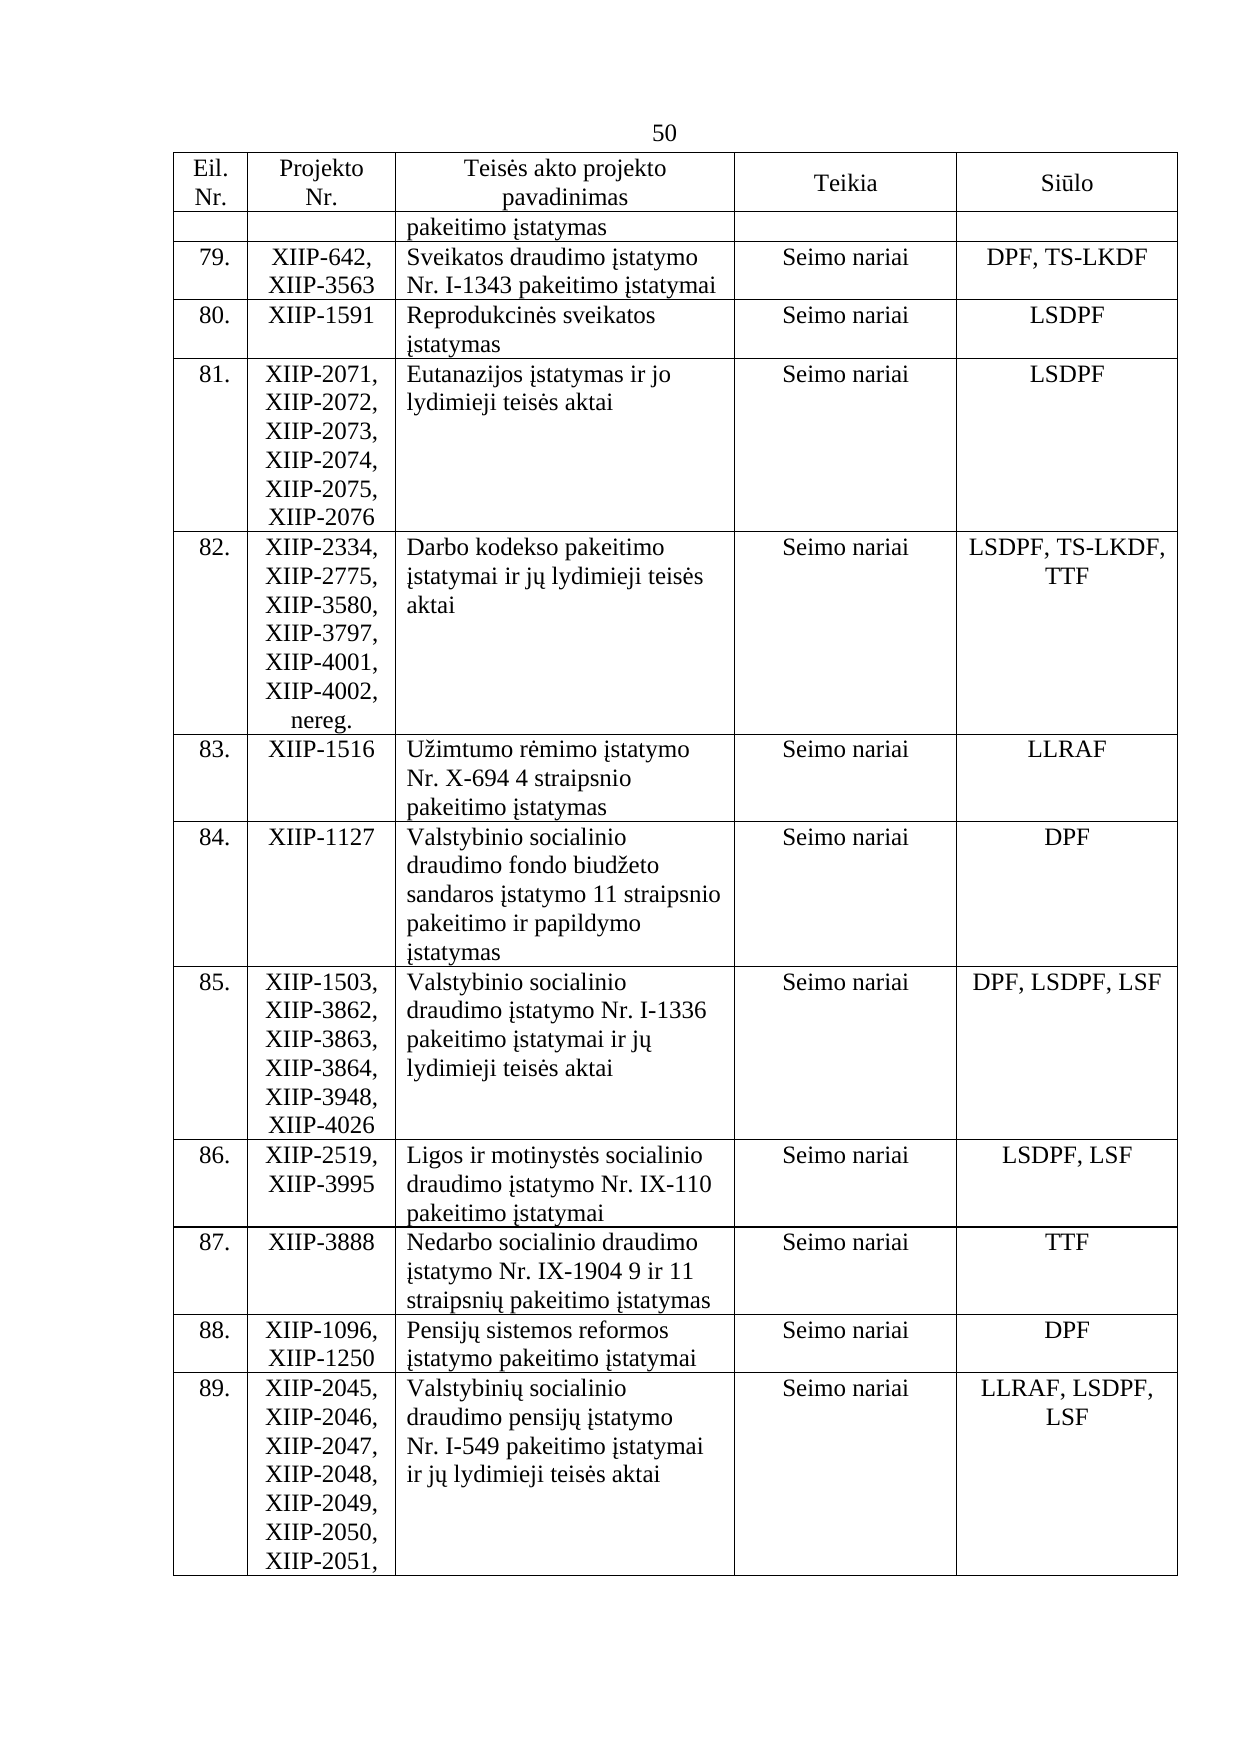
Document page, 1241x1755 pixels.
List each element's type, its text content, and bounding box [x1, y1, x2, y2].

table_cell Eutanazijos įstatymas ir jo lydimieji teisės aktai [396, 359, 734, 531]
table_cell 86. [174, 1140, 247, 1226]
table_cell Seimo nariai [735, 735, 956, 821]
table_cell Valstybinio socialinio draudimo fondo biudžeto sandaros įstatymo 11 straipsnio pakeitimo ir papildymo įstatymas [396, 822, 734, 966]
table_cell [174, 212, 247, 241]
table_cell XIIP-1591 [248, 300, 395, 358]
table_cell 79. [174, 242, 247, 299]
table_cell XIIP-1127 [248, 822, 395, 966]
table_cell XIIP-1516 [248, 735, 395, 821]
table_cell 80. [174, 300, 247, 358]
table_cell LLRAF [957, 735, 1177, 821]
table_cell Seimo nariai [735, 967, 956, 1139]
table_cell [248, 212, 395, 241]
table_cell XIIP-3888 [248, 1228, 395, 1314]
table_cell Seimo nariai [735, 1140, 956, 1226]
table_cell Sveikatos draudimo įstatymo Nr. I-1343 pakeitimo įstatymai [396, 242, 734, 299]
table_header Siūlo [957, 153, 1177, 211]
table_cell Valstybinio socialinio draudimo įstatymo Nr. I-1336 pakeitimo įstatymai ir jų lydimieji teisės aktai [396, 967, 734, 1139]
table_cell XIIP-2071, XIIP-2072, XIIP-2073, XIIP-2074, XIIP-2075, XIIP-2076 [248, 359, 395, 531]
table_cell XIIP-2519, XIIP-3995 [248, 1140, 395, 1226]
table_cell 83. [174, 735, 247, 821]
table_cell DPF [957, 822, 1177, 966]
table_cell 89. [174, 1373, 247, 1574]
table_cell Seimo nariai [735, 1373, 956, 1574]
table_cell Seimo nariai [735, 242, 956, 299]
table_cell 82. [174, 532, 247, 733]
table_cell TTF [957, 1228, 1177, 1314]
table_cell pakeitimo įstatymas [396, 212, 734, 241]
table_cell Darbo kodekso pakeitimo įstatymai ir jų lydimieji teisės aktai [396, 532, 734, 733]
table_cell 88. [174, 1315, 247, 1372]
table_cell LSDPF, LSF [957, 1140, 1177, 1226]
table_header Eil. Nr. [174, 153, 247, 211]
table_cell Seimo nariai [735, 359, 956, 531]
table_cell XIIP-1503, XIIP-3862, XIIP-3863, XIIP-3864, XIIP-3948, XIIP-4026 [248, 967, 395, 1139]
table_cell 85. [174, 967, 247, 1139]
table_cell [735, 212, 956, 241]
table_cell XIIP-2045, XIIP-2046, XIIP-2047, XIIP-2048, XIIP-2049, XIIP-2050, XIIP-2051, [248, 1373, 395, 1574]
table_header Teikia [735, 153, 956, 211]
table_cell Užimtumo rėmimo įstatymo Nr. X-694 4 straipsnio pakeitimo įstatymas [396, 735, 734, 821]
table_cell 84. [174, 822, 247, 966]
table_cell Seimo nariai [735, 1315, 956, 1372]
table_cell XIIP-1096, XIIP-1250 [248, 1315, 395, 1372]
table_cell Valstybinių socialinio draudimo pensijų įstatymo Nr. I-549 pakeitimo įstatymai ir jų lydimieji teisės aktai [396, 1373, 734, 1574]
table_cell Nedarbo socialinio draudimo įstatymo Nr. IX-1904 9 ir 11 straipsnių pakeitimo įstatymas [396, 1228, 734, 1314]
table_cell DPF [957, 1315, 1177, 1372]
table_cell 81. [174, 359, 247, 531]
table_cell DPF, LSDPF, LSF [957, 967, 1177, 1139]
table_cell DPF, TS-LKDF [957, 242, 1177, 299]
table_cell [957, 212, 1177, 241]
table_cell LSDPF, TS-LKDF, TTF [957, 532, 1177, 733]
table_cell 87. [174, 1228, 247, 1314]
table_cell Seimo nariai [735, 822, 956, 966]
table_cell Reprodukcinės sveikatos įstatymas [396, 300, 734, 358]
table_cell Seimo nariai [735, 532, 956, 733]
table_cell LSDPF [957, 300, 1177, 358]
table_cell Seimo nariai [735, 1228, 956, 1314]
table_cell Seimo nariai [735, 300, 956, 358]
table_header Projekto Nr. [248, 153, 395, 211]
table_header Teisės akto projekto pavadinimas [396, 153, 734, 211]
table_cell XIIP-642, XIIP-3563 [248, 242, 395, 299]
table_cell LLRAF, LSDPF, LSF [957, 1373, 1177, 1574]
table_cell LSDPF [957, 359, 1177, 531]
table_cell XIIP-2334, XIIP-2775, XIIP-3580, XIIP-3797, XIIP-4001, XIIP-4002, nereg. [248, 532, 395, 733]
table_cell Ligos ir motinystės socialinio draudimo įstatymo Nr. IX-110 pakeitimo įstatymai [396, 1140, 734, 1226]
table_cell Pensijų sistemos reformos įstatymo pakeitimo įstatymai [396, 1315, 734, 1372]
